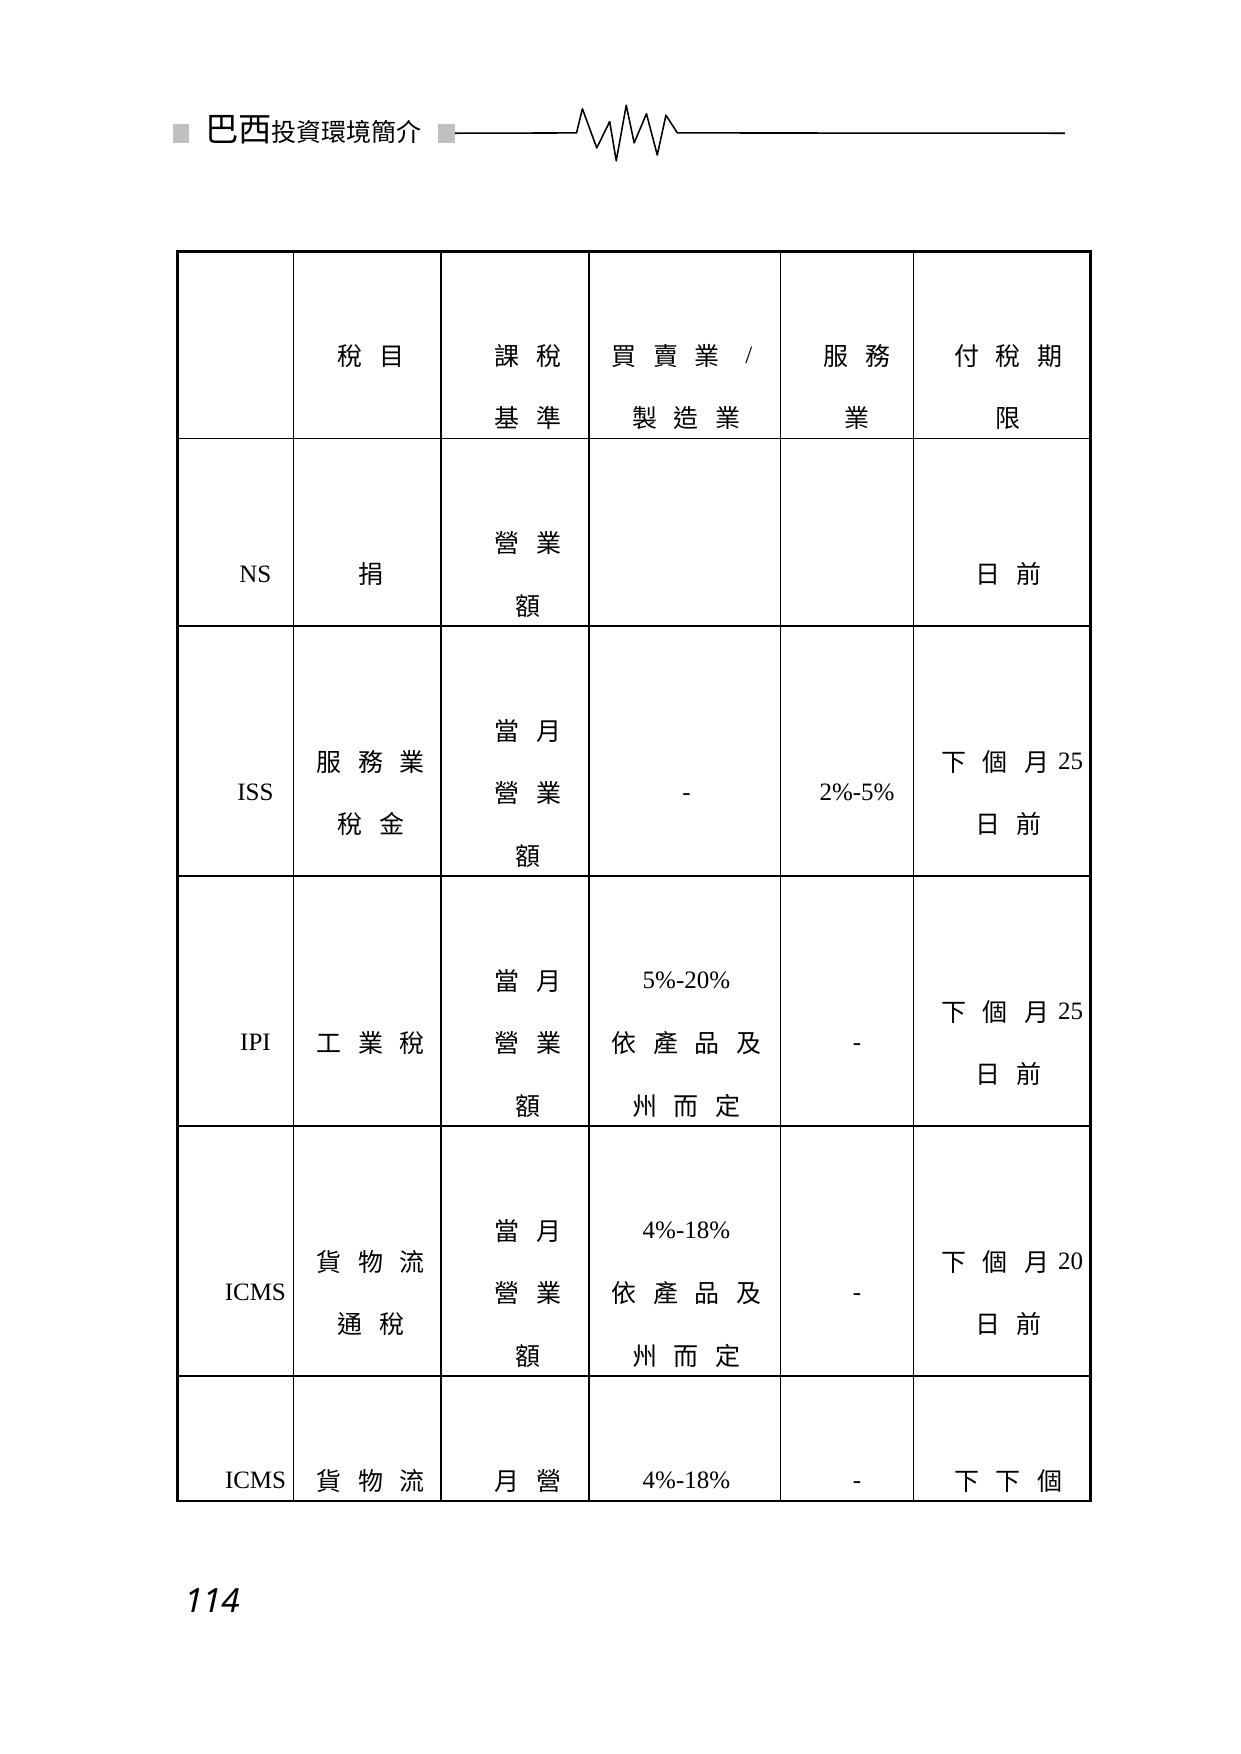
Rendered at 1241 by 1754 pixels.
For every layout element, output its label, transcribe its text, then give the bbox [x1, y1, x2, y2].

table_header 買賣業/製造業 [590, 253, 780, 438]
table_header [179, 253, 293, 438]
table_cell 當月營業額 [442, 1127, 588, 1375]
table_cell 當月營業額 [442, 627, 588, 875]
table_cell ISS [179, 627, 293, 875]
table_cell 貨物流 [294, 1377, 440, 1500]
table_cell IPI [179, 877, 293, 1125]
table_header 課稅基準 [442, 253, 588, 438]
table_header 付稅期限 [914, 253, 1089, 438]
table_cell 服務業稅金 [294, 627, 440, 875]
table_cell [590, 439, 780, 625]
table_cell 營業額 [442, 439, 588, 625]
table_cell 2%-5% [781, 627, 913, 875]
table_cell 日前 [914, 439, 1089, 625]
table_cell 捐 [294, 439, 440, 625]
table_cell 月營 [442, 1377, 588, 1500]
table_cell ICMS- [179, 1377, 293, 1500]
table_cell - [590, 627, 780, 875]
table_cell 下個月25日前 [914, 627, 1089, 875]
table_cell - [781, 877, 913, 1125]
table_cell 5%-20% 依產品及州而定 [590, 877, 780, 1125]
table_cell NS [179, 439, 293, 625]
table_cell - [781, 1377, 913, 1500]
table_cell 工業稅 [294, 877, 440, 1125]
table_header 稅目 [294, 253, 440, 438]
table_cell ICMS [179, 1127, 293, 1375]
table_cell 下下個 [914, 1377, 1089, 1500]
table_cell [781, 439, 913, 625]
table_cell 4%-18% [590, 1377, 780, 1500]
table_header 服務業 [781, 253, 913, 438]
table_cell 當月營業額 [442, 877, 588, 1125]
table_cell 下個月25日前 [914, 877, 1089, 1125]
table_cell 貨物流通稅 [294, 1127, 440, 1375]
table_cell - [781, 1127, 913, 1375]
table_cell 4%-18% 依產品及州而定 [590, 1127, 780, 1375]
table_cell 下個月20日前 [914, 1127, 1089, 1375]
